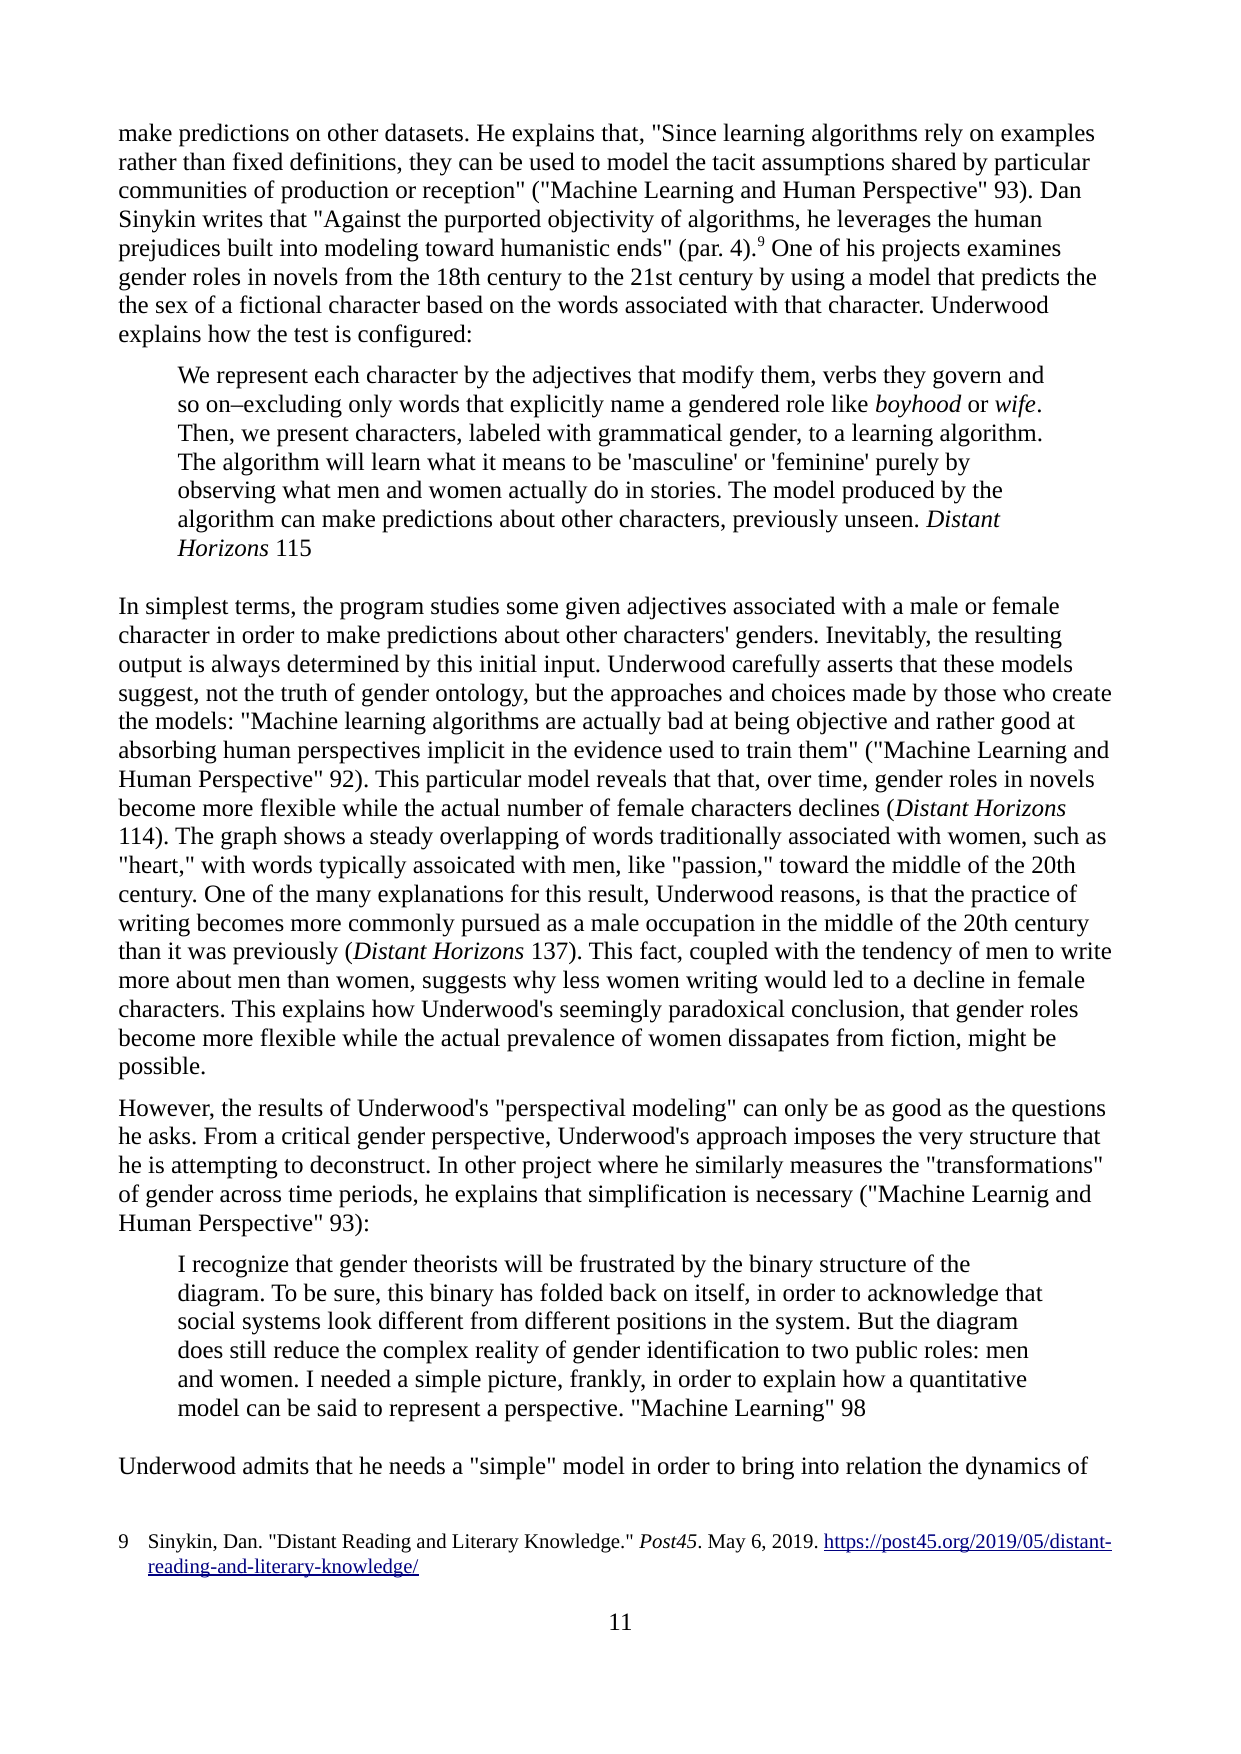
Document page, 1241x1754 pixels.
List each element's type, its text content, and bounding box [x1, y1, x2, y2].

text Sinykin, Dan. "Distant Reading and Literary Knowledge." Post45. May 6, 2019. https://post45.org/2019/05/distant-reading-and-literary-knowledge/ [118, 1529, 1122, 1578]
text Underwood admits that he needs a "simple" model in order to bring into relation the dynamics of [118, 1451, 1122, 1479]
text In simplest terms, the program studies some given adjectives associated with a male or female character in order to make predictions about other characters' genders. Inevitably, the resulting output is always determined by this initial input. Underwood carefully asserts that these models suggest, not the truth of gender ontology, but the approaches and choices made by those who create the models: "Machine learning algorithms are actually bad at being objective and rather good at absorbing human perspectives implicit in the evidence used to train them" ("Machine Learning and Human Perspective" 92). This particular model reveals that that, over time, gender roles in novels become more flexible while the actual number of female characters declines (Distant Horizons 114). The graph shows a steady overlapping of words traditionally associated with women, such as "heart," with words typically assoicated with men, like "passion," toward the middle of the 20th century. One of the many explanations for this result, Underwood reasons, is that the practice of writing becomes more commonly pursued as a male occupation in the middle of the 20th century than it was previously (Distant Horizons 137). This fact, coupled with the tendency of men to write more about men than women, suggests why less women writing would led to a decline in female characters. This explains how Underwood's seemingly paradoxical conclusion, that gender roles become more flexible while the actual prevalence of women dissapates from fiction, might be possible. [118, 591, 1122, 1080]
text make predictions on other datasets. He explains that, "Since learning algorithms rely on examples rather than fixed definitions, they can be used to model the tacit assumptions shared by particular communities of production or reception" ("Machine Learning and Human Perspective" 93). Dan Sinykin writes that "Against the purported objectivity of algorithms, he leverages the human prejudices built into modeling toward humanistic ends" (par. 4). One of his projects examines gender roles in novels from the 18th century to the 21st century by using a model that predicts the the sex of a fictional character based on the words associated with that character. Underwood explains how the test is configured: [118, 118, 1122, 348]
text However, the results of Underwood's "perspectival modeling" can only be as good as the questions he asks. From a critical gender perspective, Underwood's approach imposes the very structure that he is attempting to deconstruct. In other project where he similarly measures the "transformations" of gender across time periods, he explains that simplification is necessary ("Machine Learnig and Human Perspective" 93): [118, 1093, 1122, 1236]
text I recognize that gender theorists will be frustrated by the binary structure of the diagram. To be sure, this binary has folded back on itself, in order to acknowledge that social systems look different from different positions in the system. But the diagram does still reduce the complex reality of gender identification to two public roles: men and women. I needed a simple picture, frankly, in order to explain how a quantitative model can be said to represent a perspective. "Machine Learning" 98 [177, 1249, 1063, 1421]
text We represent each character by the adjectives that modify them, verbs they govern and so on–excluding only words that explicitly name a gendered role like boyhood or wife. Then, we present characters, labeled with grammatical gender, to a learning algorithm. The algorithm will learn what it means to be 'masculine' or 'feminine' purely by observing what men and women actually do in stories. The model produced by the algorithm can make predictions about other characters, previously unseen. Distant Horizons 115 [177, 361, 1063, 562]
